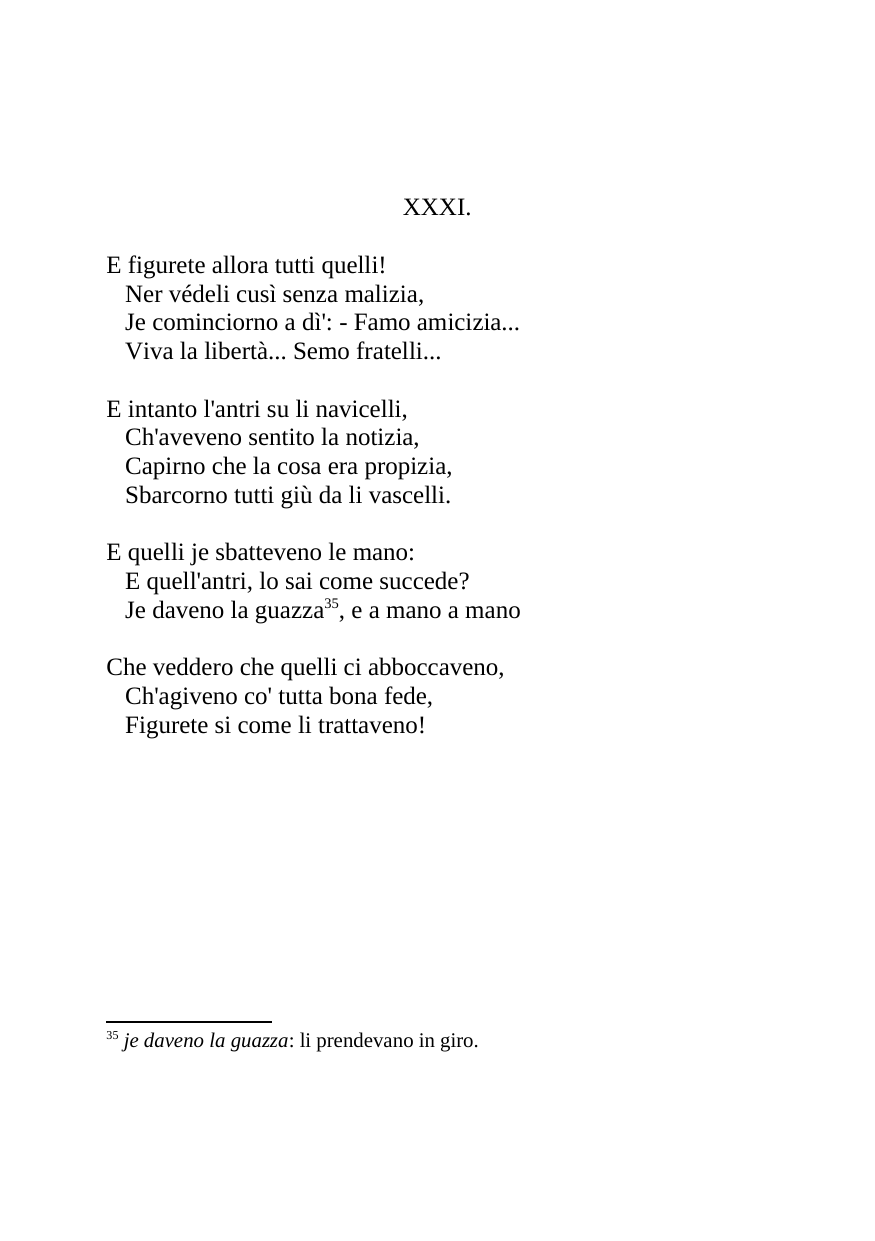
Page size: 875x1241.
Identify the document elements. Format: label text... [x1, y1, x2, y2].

text Sbarcorno tutti giù da li vascelli. [125, 480, 768, 509]
text Je daveno la guazza, e a mano a mano [125, 595, 768, 624]
text XXXI. [106, 192, 768, 221]
text E intanto l'antri su li navicelli, [106, 394, 768, 422]
text Capirno che la cosa era propizia, [125, 451, 768, 480]
text Figurete si come li trattaveno! [125, 710, 768, 739]
text Ch'aveveno sentito la notizia, [125, 422, 768, 451]
text E quell'antri, lo sai come succede? [125, 566, 768, 595]
text Ch'agiveno co' tutta bona fede, [125, 681, 768, 710]
text E figurete allora tutti quelli! [106, 250, 768, 279]
text Che veddero che quelli ci abboccaveno, [106, 652, 768, 681]
text Je cominciorno a dì': - Famo amicizia... [125, 307, 768, 336]
text Ner védeli cusì senza malizia, [125, 279, 768, 307]
text Viva la libertà... Semo fratelli... [125, 336, 768, 365]
text E quelli je sbatteveno le mano: [106, 537, 768, 566]
text je daveno la guazza: li prendevano in giro. [106, 1028, 768, 1052]
